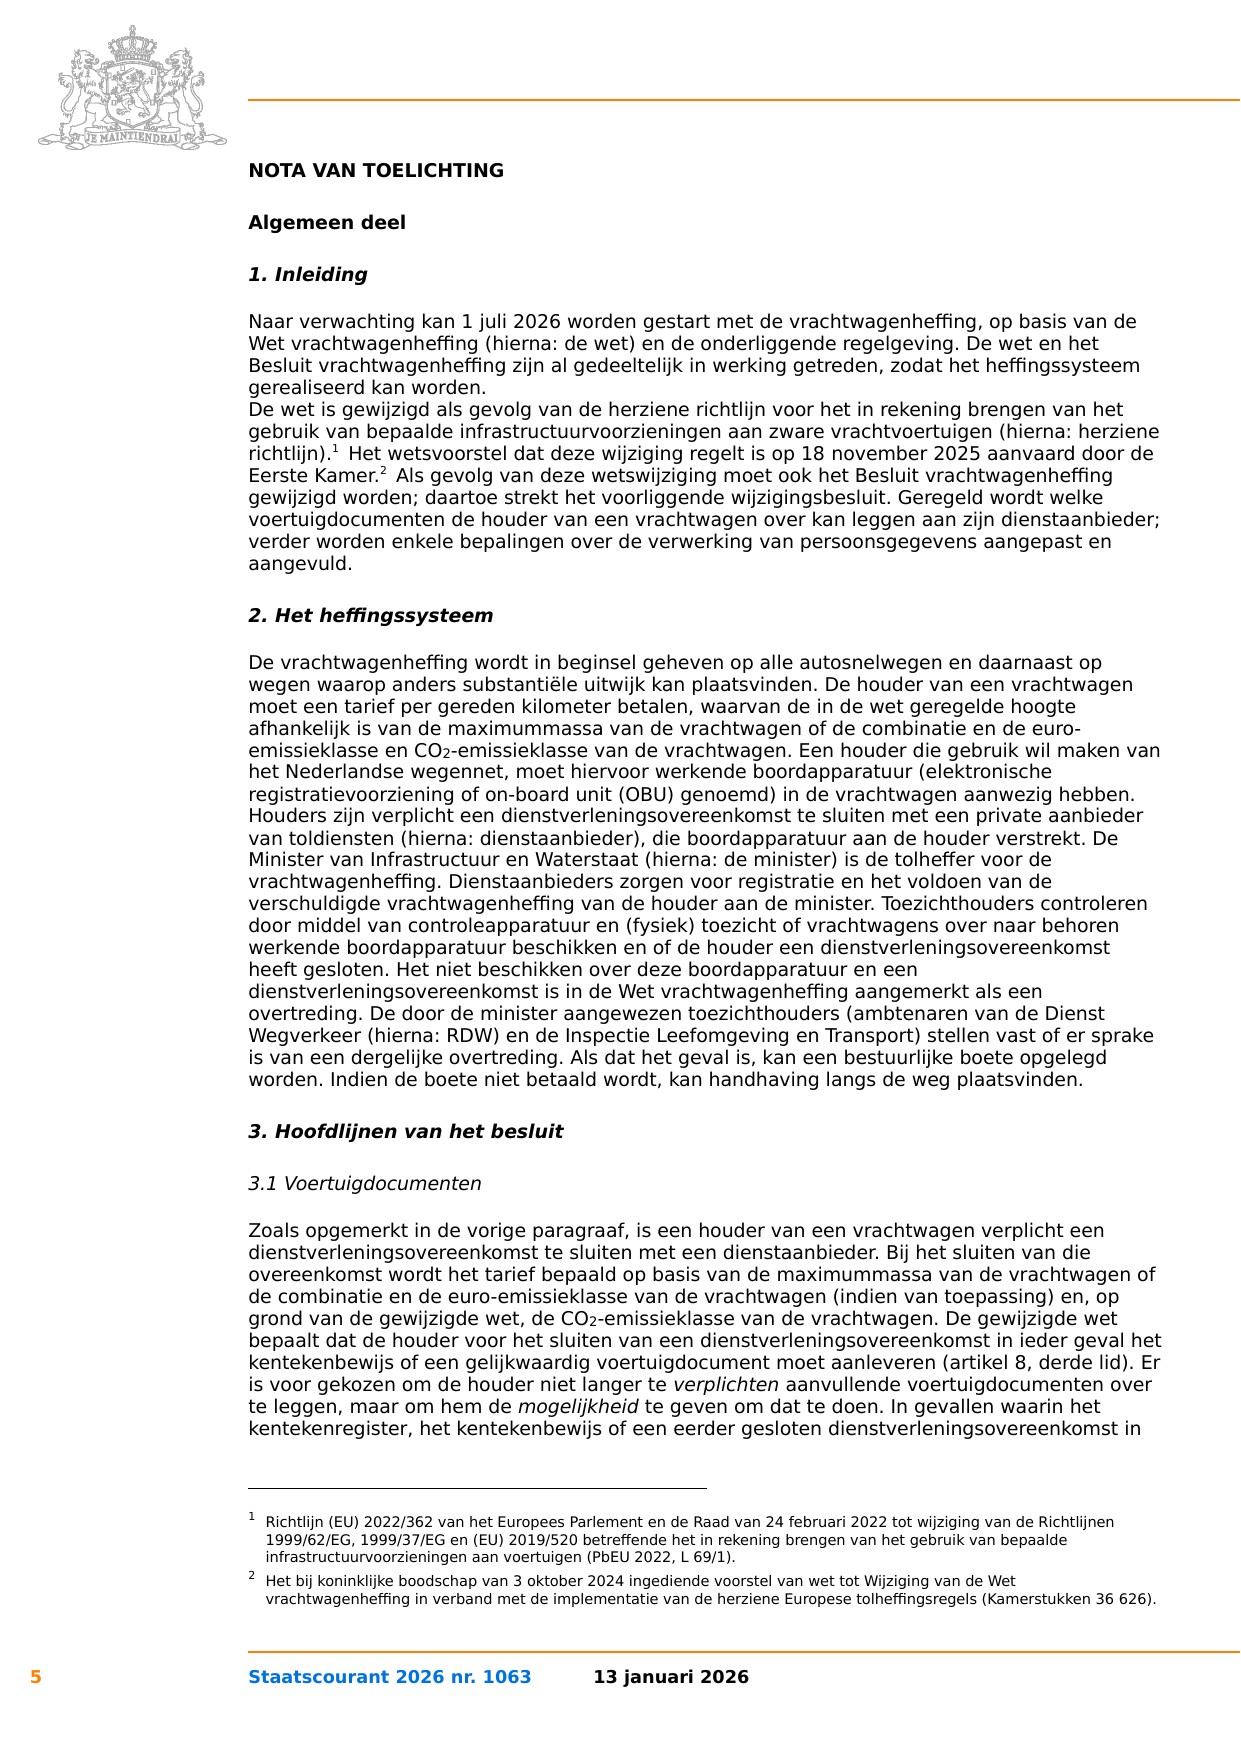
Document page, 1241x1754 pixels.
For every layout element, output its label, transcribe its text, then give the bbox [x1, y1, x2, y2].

picture [38, 25, 227, 150]
text Het bij koninklijke boodschap van 3 oktober 2024 ingediende voorstel van wet tot Wijziging van de Wet vrachtwagenheffing in verband met de implementatie van de herziene Europese tolheffingsregels (Kamerstukken 36 626). [248, 1569, 1163, 1608]
subtitle Algemeen deel [248, 212, 1163, 234]
text De vrachtwagenheffing wordt in beginsel geheven op alle autosnelwegen en daarnaast op wegen waarop anders substantiële uitwijk kan plaatsvinden. De houder van een vrachtwagen moet een tarief per gereden kilometer betalen, waarvan de in de wet geregelde hoogte afhankelijk is van de maximummassa van de vrachtwagen of de combinatie en de euro-emissieklasse en CO2-emissieklasse van de vrachtwagen. Een houder die gebruik wil maken van het Nederlandse wegennet, moet hiervoor werkende boordapparatuur (elektronische registratievoorziening of on-board unit (OBU) genoemd) in de vrachtwagen aanwezig hebben. Houders zijn verplicht een dienstverleningsovereenkomst te sluiten met een private aanbieder van toldiensten (hierna: dienstaanbieder), die boordapparatuur aan de houder verstrekt. De Minister van Infrastructuur en Waterstaat (hierna: de minister) is de tolheffer voor de vrachtwagenheffing. Dienstaanbieders zorgen voor registratie en het voldoen van de verschuldigde vrachtwagenheffing van de houder aan de minister. Toezichthouders controleren door middel van controleapparatuur en (fysiek) toezicht of vrachtwagens over naar behoren werkende boordapparatuur beschikken en of de houder een dienstverleningsovereenkomst heeft gesloten. Het niet beschikken over deze boordapparatuur en een dienstverleningsovereenkomst is in de Wet vrachtwagenheffing aangemerkt als een overtreding. De door de minister aangewezen toezichthouders (ambtenaren van de Dienst Wegverkeer (hierna: RDW) en de Inspectie Leefomgeving en Transport) stellen vast of er sprake is van een dergelijke overtreding. Als dat het geval is, kan een bestuurlijke boete opgelegd worden. Indien de boete niet betaald wordt, kan handhaving langs de weg plaatsvinden. [248, 652, 1163, 1091]
subtitle NOTA VAN TOELICHTING [248, 160, 1163, 182]
subtitle 2. Het heffingssysteem [248, 604, 1163, 627]
text De wet is gewijzigd als gevolg van de herziene richtlijn voor het in rekening brengen van het gebruik van bepaalde infrastructuurvoorzieningen aan zware vrachtvoertuigen (hierna: herziene richtlijn). Het wetsvoorstel dat deze wijziging regelt is op 18 november 2025 aanvaard door de Eerste Kamer. Als gevolg van deze wetswijziging moet ook het Besluit vrachtwagenheffing gewijzigd worden; daartoe strekt het voorliggende wijzigingsbesluit. Geregeld wordt welke voertuigdocumenten de houder van een vrachtwagen over kan leggen aan zijn dienstaanbieder; verder worden enkele bepalingen over de verwerking van persoonsgegevens aangepast en aangevuld. [248, 399, 1163, 574]
text Naar verwachting kan 1 juli 2026 worden gestart met de vrachtwagenheffing, op basis van de Wet vrachtwagenheffing (hierna: de wet) en de onderliggende regelgeving. De wet en het Besluit vrachtwagenheffing zijn al gedeeltelijk in werking getreden, zodat het heffingssysteem gerealiseerd kan worden. [248, 311, 1163, 399]
subtitle 3.1 Voertuigdocumenten [248, 1173, 1163, 1195]
subtitle 3. Hoofdlijnen van het besluit [248, 1121, 1163, 1143]
text Richtlijn (EU) 2022/362 van het Europees Parlement en de Raad van 24 februari 2022 tot wijziging van de Richtlijnen 1999/62/EG, 1999/37/EG en (EU) 2019/520 betreffende het in rekening brengen van het gebruik van bepaalde infrastructuurvoorzieningen aan voertuigen (PbEU 2022, L 69/1). [248, 1510, 1163, 1566]
text Zoals opgemerkt in de vorige paragraaf, is een houder van een vrachtwagen verplicht een dienstverleningsovereenkomst te sluiten met een dienstaanbieder. Bij het sluiten van die overeenkomst wordt het tarief bepaald op basis van de maximummassa van de vrachtwagen of de combinatie en de euro-emissieklasse van de vrachtwagen (indien van toepassing) en, op grond van de gewijzigde wet, de CO2-emissieklasse van de vrachtwagen. De gewijzigde wet bepaalt dat de houder voor het sluiten van een dienstverleningsovereenkomst in ieder geval het kentekenbewijs of een gelijkwaardig voertuigdocument moet aanleveren (artikel 8, derde lid). Er is voor gekozen om de houder niet langer te verplichten aanvullende voertuigdocumenten over te leggen, maar om hem de mogelijkheid te geven om dat te doen. In gevallen waarin het kentekenregister, het kentekenbewijs of een eerder gesloten dienstverleningsovereenkomst in [248, 1220, 1163, 1440]
subtitle 1. Inleiding [248, 264, 1163, 286]
